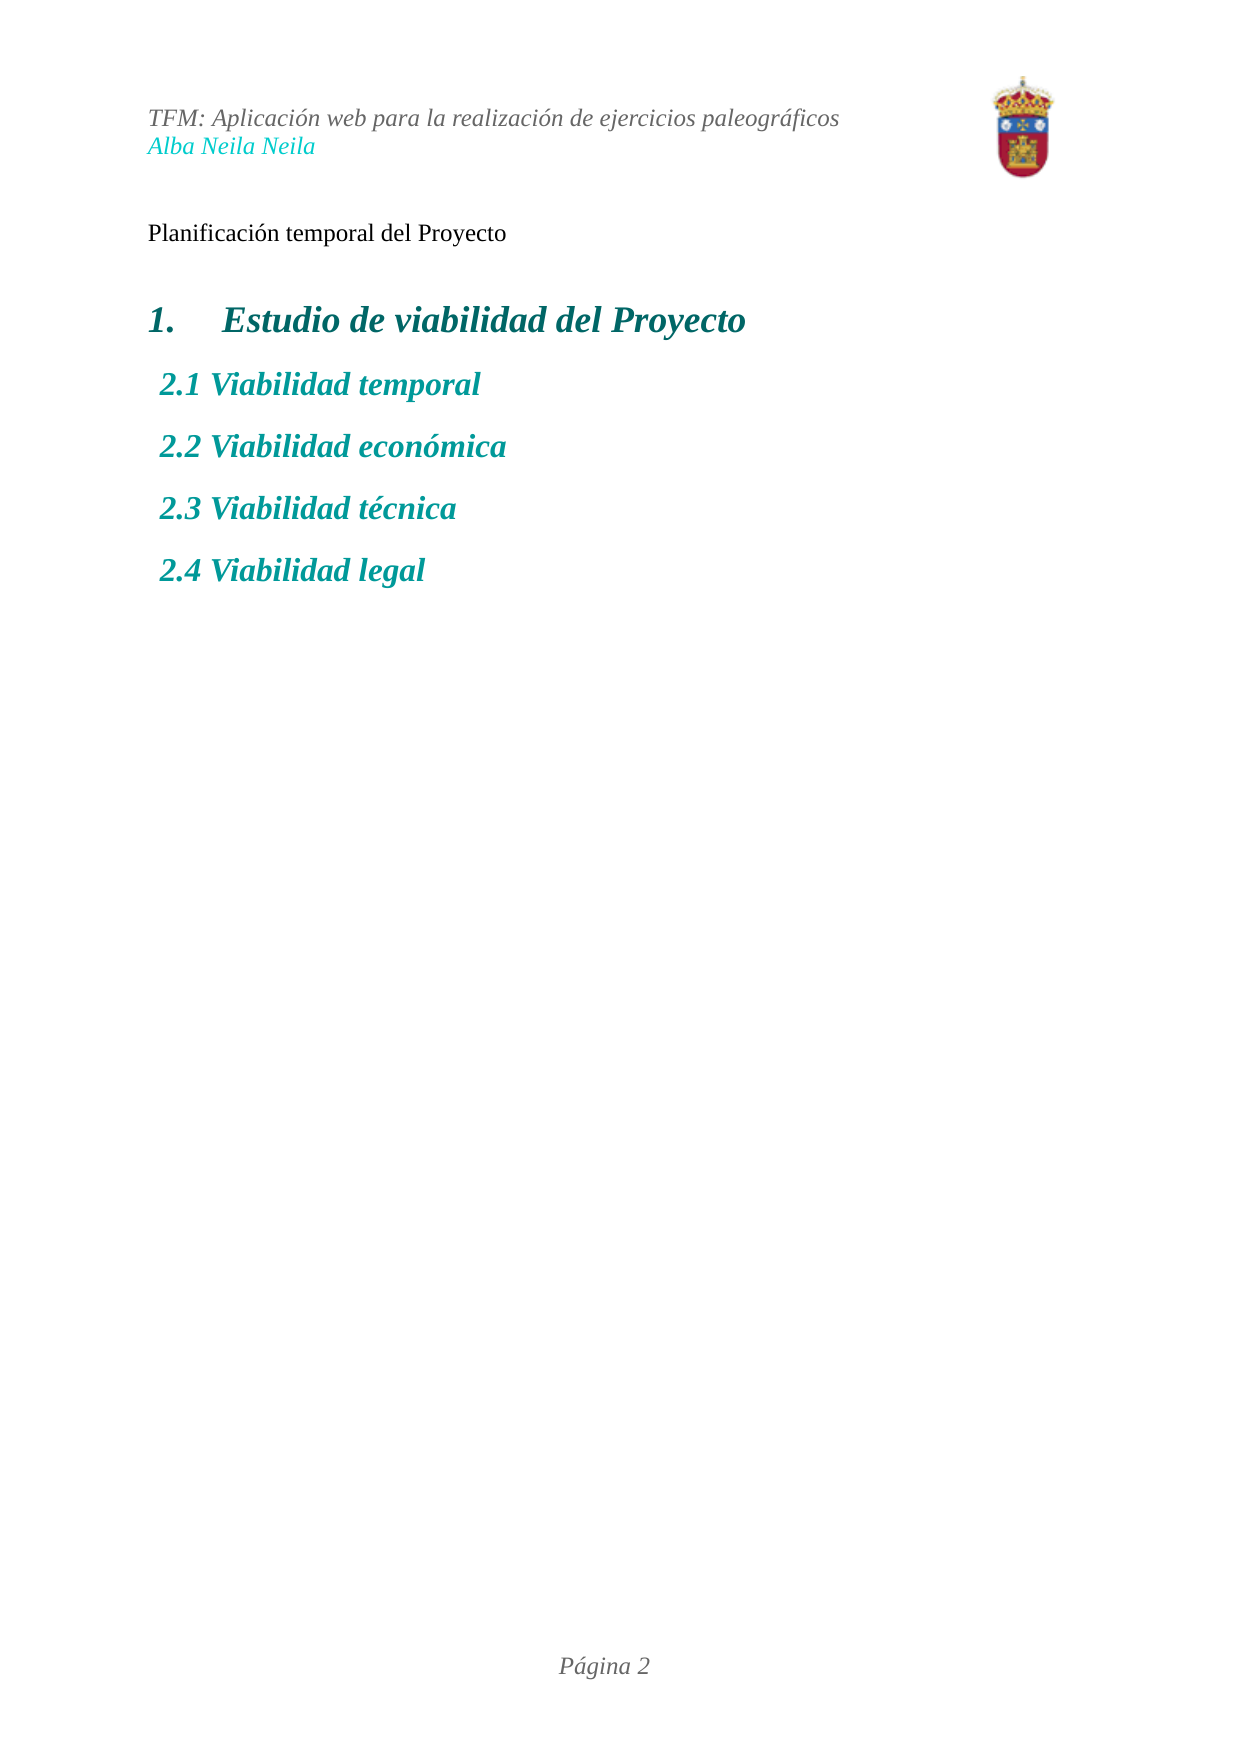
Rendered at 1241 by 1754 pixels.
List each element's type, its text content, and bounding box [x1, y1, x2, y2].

subtitle 2.3 Viabilidad técnica [159, 488, 1063, 526]
subtitle Estudio de viabilidad del Proyecto [148, 297, 1063, 340]
subtitle 2.1 Viabilidad temporal [159, 364, 1063, 402]
picture [986, 76, 1063, 186]
subtitle 2.2 Viabilidad económica [159, 426, 1063, 464]
subtitle 2.4 Viabilidad legal [159, 550, 1063, 588]
